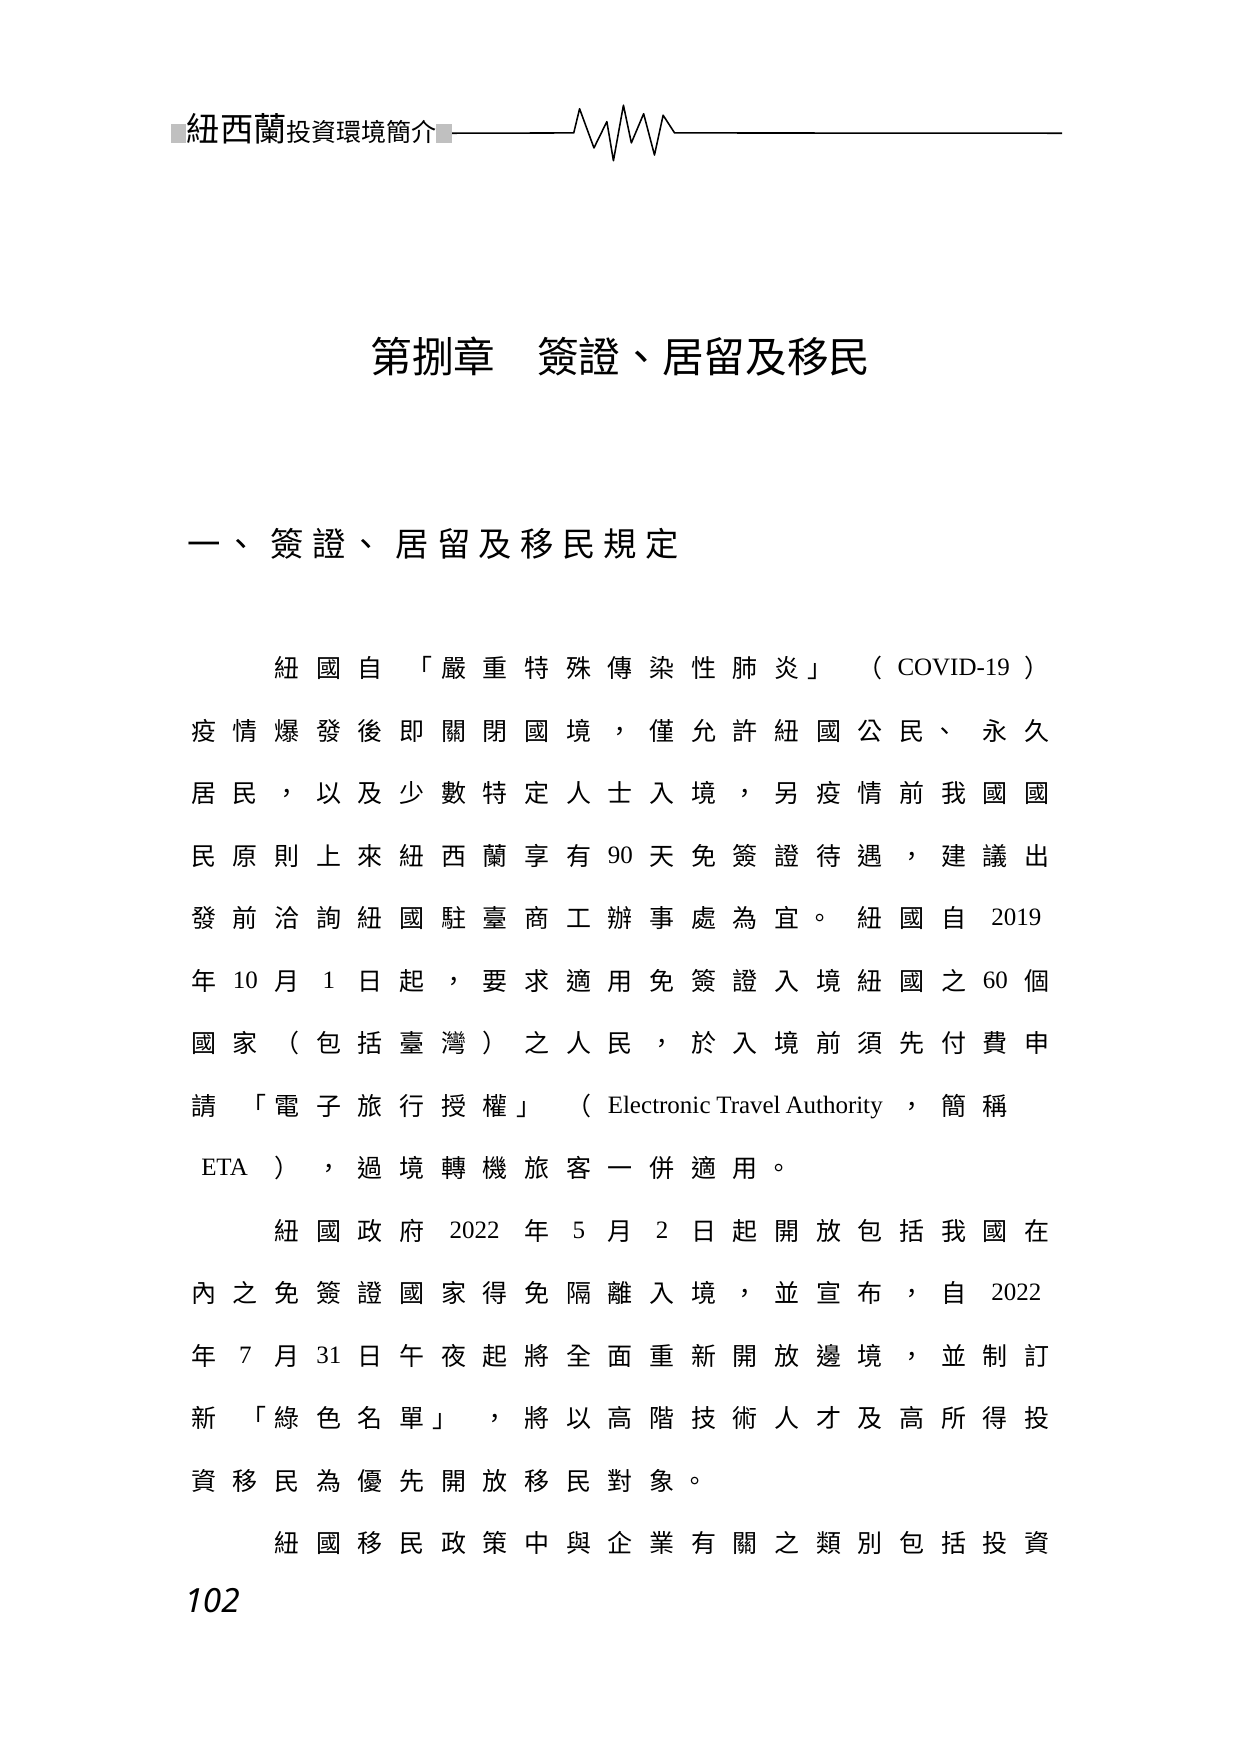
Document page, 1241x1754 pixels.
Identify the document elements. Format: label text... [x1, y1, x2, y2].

text 第捌章 簽證、居留及移民 [183, 313, 1058, 375]
text 紐國政府2022年5月2日起開放包括我國在內之免簽證國家得免隔離入境，並宣布，自2022年7月31日午夜起將全面重新開放邊境，並制訂新「綠色名單」，將以高階技術人才及高所得投資移民為優先開放移民對象。 [183, 1188, 1058, 1500]
text 紐國自「嚴重特殊傳染性肺炎」（COVID-19）疫情爆發後即關閉國境，僅允許紐國公民、永久居民，以及少數特定人士入境，另疫情前我國國民原則上來紐西蘭享有90天免簽證待遇，建議出發前洽詢紐國駐臺商工辦事處為宜。紐國自2019年10月1日起，要求適用免簽證入境紐國之60個國家（包括臺灣）之人民，於入境前須先付費申請「電子旅行授權」（Electronic Travel Authority，簡稱ETA），過境轉機旅客一併適用。 [183, 625, 1058, 1188]
text 一、簽證、居留及移民規定 [183, 500, 1058, 563]
text 紐國移民政策中與企業有關之類別包括投資 [183, 1500, 1058, 1563]
